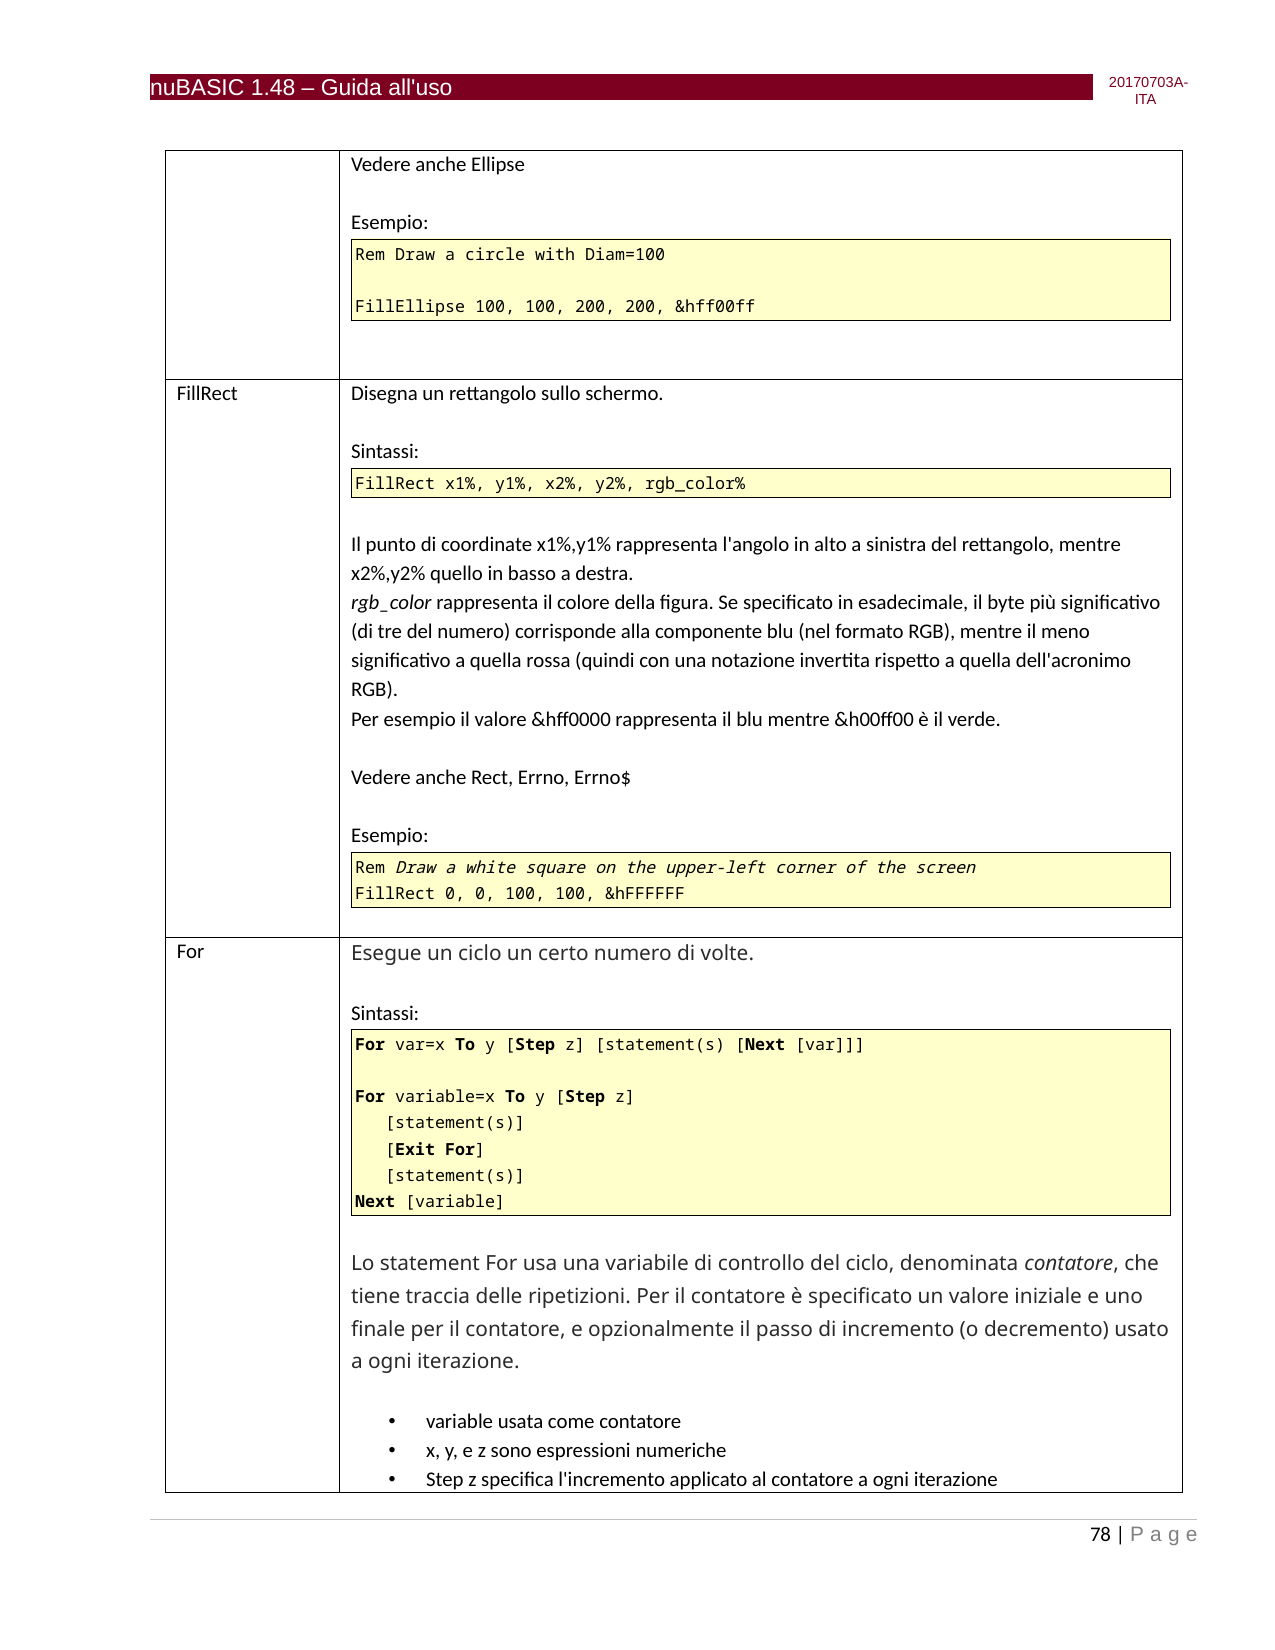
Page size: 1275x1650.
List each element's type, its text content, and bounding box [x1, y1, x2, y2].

table_cell For [166, 938, 339, 1492]
table_cell FillRect [166, 380, 339, 937]
table_cell Vedere anche Ellipse Esempio: Rem Draw a circle with Diam=100 FillEllipse 100, 100, 200, 200, &hff00ff [340, 151, 1182, 379]
table_cell Disegna un rettangolo sullo schermo. Sintassi: FillRect x1%, y1%, x2%, y2%, rgb_color% Il punto di coordinate x1%,y1% rappresenta l'angolo in alto a sinistra del rettangolo, mentre x2%,y2% quello in basso a destra. rgb_color rappresenta il colore della figura. Se specificato in esadecimale, il byte più significativo (di tre del numero) corrisponde alla componente blu (nel formato RGB), mentre il meno significativo a quella rossa (quindi con una notazione invertita rispetto a quella dell'acronimo RGB). Per esempio il valore &hff0000 rappresenta il blu mentre &h00ff00 è il verde. Vedere anche Rect, Errno, Errno$ Esempio: Rem Draw a white square on the upper-left corner of the screen FillRect 0, 0, 100, 100, &hFFFFFF [340, 380, 1182, 937]
table_cell [166, 151, 339, 379]
table_cell Esegue un ciclo un certo numero di volte. Sintassi: For var=x To y [Step z] [statement(s) [Next [var]]] For variable=x To y [Step z] [statement(s)] [Exit For] [statement(s)] Next [variable] Lo statement For usa una variabile di controllo del ciclo, denominata contatore, che tiene traccia delle ripetizioni. Per il contatore è specificato un valore iniziale e uno finale per il contatore, e opzionalmente il passo di incremento (o decremento) usato a ogni iterazione. variable usata come contatore x, y, e z sono espressioni numeriche Step z specifica l'incremento applicato al contatore a ogni iterazione [340, 938, 1182, 1492]
